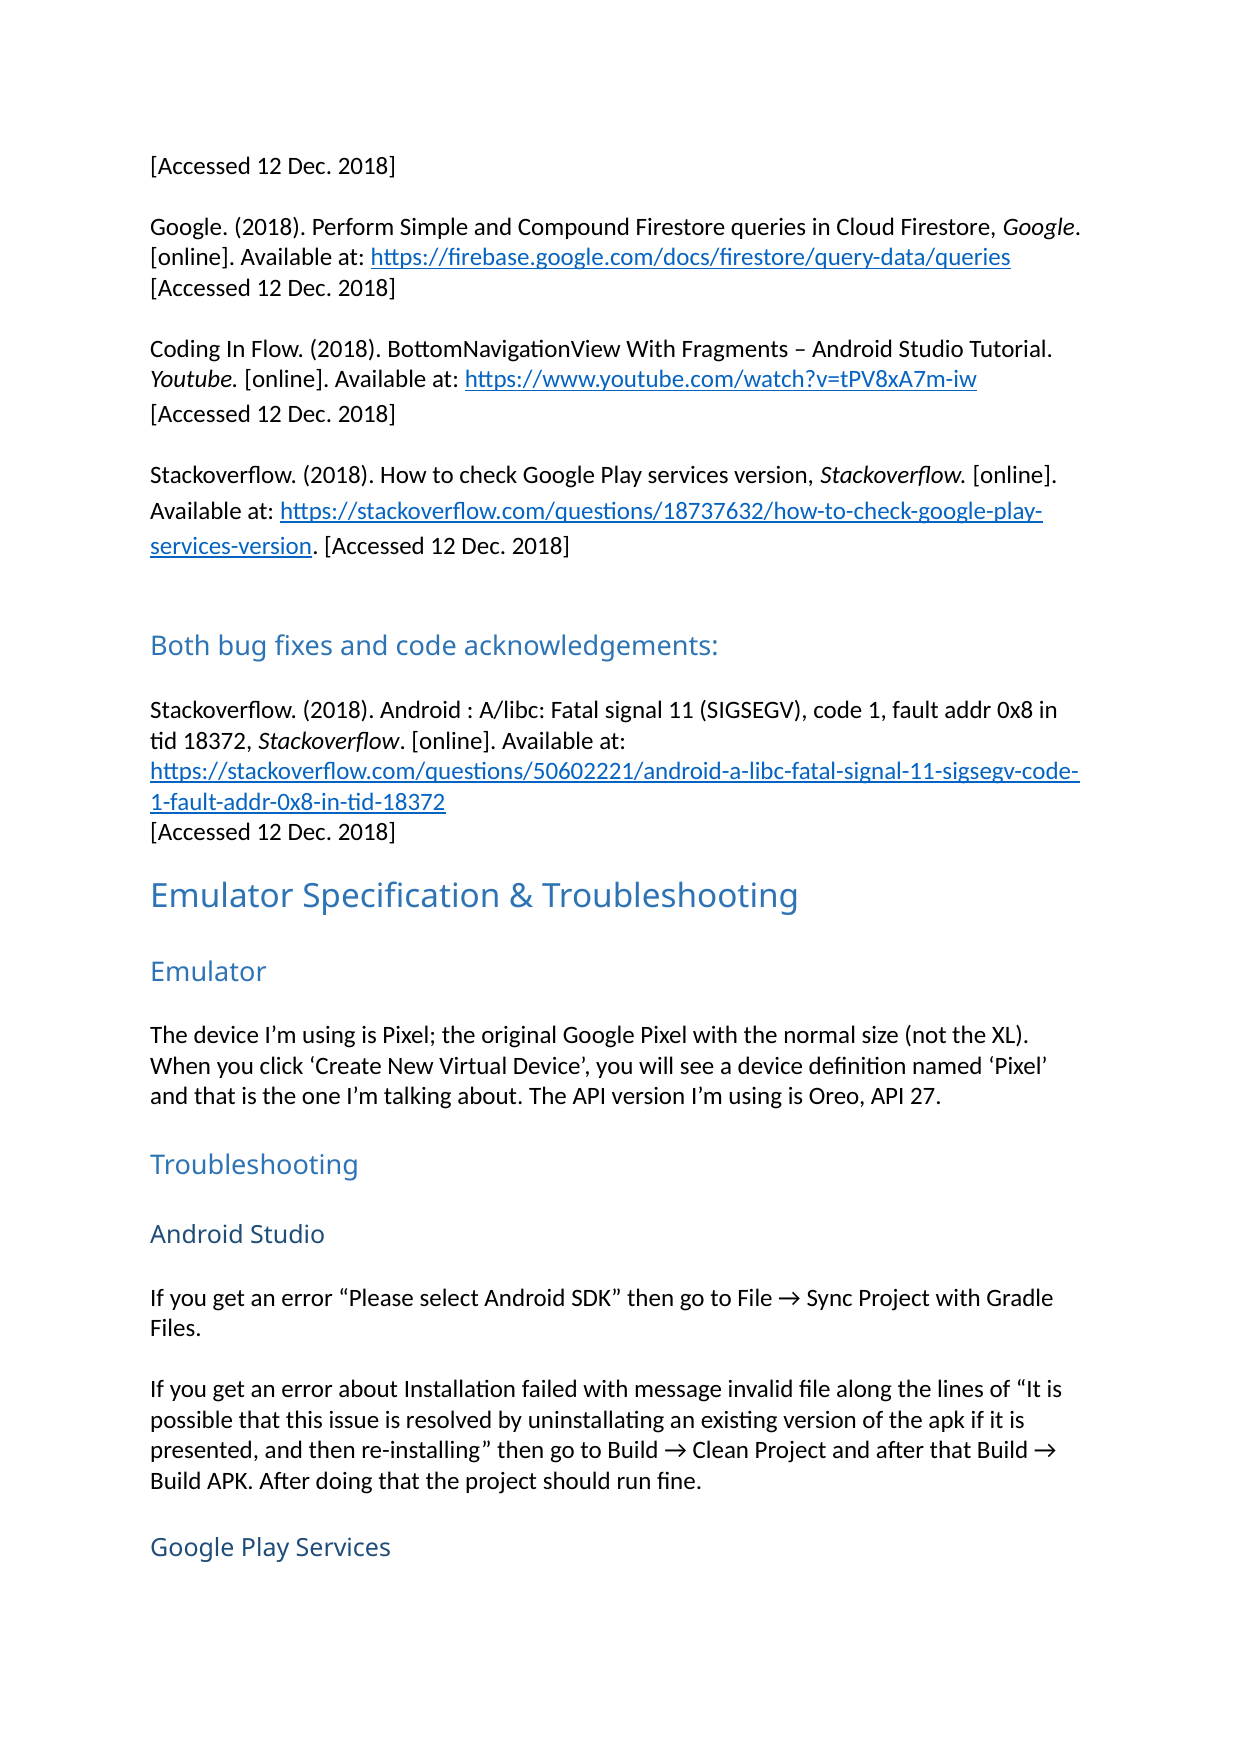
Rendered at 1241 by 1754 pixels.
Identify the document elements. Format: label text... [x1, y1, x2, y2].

subtitle Android Studio [150, 1217, 1090, 1251]
text The device I’m using is Pixel; the original Google Pixel with the normal size (not the XL). When you click ‘Create New Virtual Device’, you will see a device definition named ‘Pixel’ and that is the one I’m talking about. The API version I’m using is Oreo, API 27. [150, 1019, 1090, 1111]
text [Accessed 12 Dec. 2018] [150, 272, 1090, 303]
subtitle Both bug fixes and code acknowledgements: [150, 627, 1090, 664]
subtitle Troubleshooting [150, 1146, 1090, 1182]
subtitle Emulator Specification & Troubleshooting [150, 872, 1090, 917]
text Coding In Flow. (2018). BottomNavigationView With Fragments – Android Studio Tutorial. Youtube. [online]. Available at: https://www.youtube.com/watch?v=tPV8xA7m-iw [150, 333, 1090, 394]
subtitle Emulator [150, 952, 1090, 989]
text [Accessed 12 Dec. 2018] [150, 816, 1090, 847]
text Google. (2018). Perform Simple and Compound Firestore queries in Cloud Firestore, Google. [online]. Available at: https://firebase.google.com/docs/firestore/query-data/queries [150, 211, 1090, 272]
text [Accessed 12 Dec. 2018] [150, 150, 1090, 181]
subtitle Google Play Services [150, 1530, 1090, 1564]
text Stackoverflow. (2018). Android : A/libc: Fatal signal 11 (SIGSEGV), code 1, fault addr 0x8 in tid 18372, Stackoverflow. [online]. Available at: https://stackoverflow.com/questions/50602221/android-a-libc-fatal-signal-11-sigsegv-code-1-fault-addr-0x8-in-tid-18372 [150, 694, 1090, 816]
text If you get an error “Please select Android SDK” then go to File → Sync Project with Gradle Files. [150, 1282, 1090, 1343]
text [Accessed 12 Dec. 2018] [150, 394, 1090, 429]
text If you get an error about Installation failed with message invalid file along the lines of “It is possible that this issue is resolved by uninstallating an existing version of the apk if it is presented, and then re-installing” then go to Build → Clean Project and after that Build → Build APK. After doing that the project should run fine. [150, 1373, 1090, 1495]
text Stackoverflow. (2018). How to check Google Play services version, Stackoverflow. [online]. Available at: https://stackoverflow.com/questions/18737632/how-to-check-google-play-services-version. [Accessed 12 Dec. 2018] [150, 454, 1090, 561]
